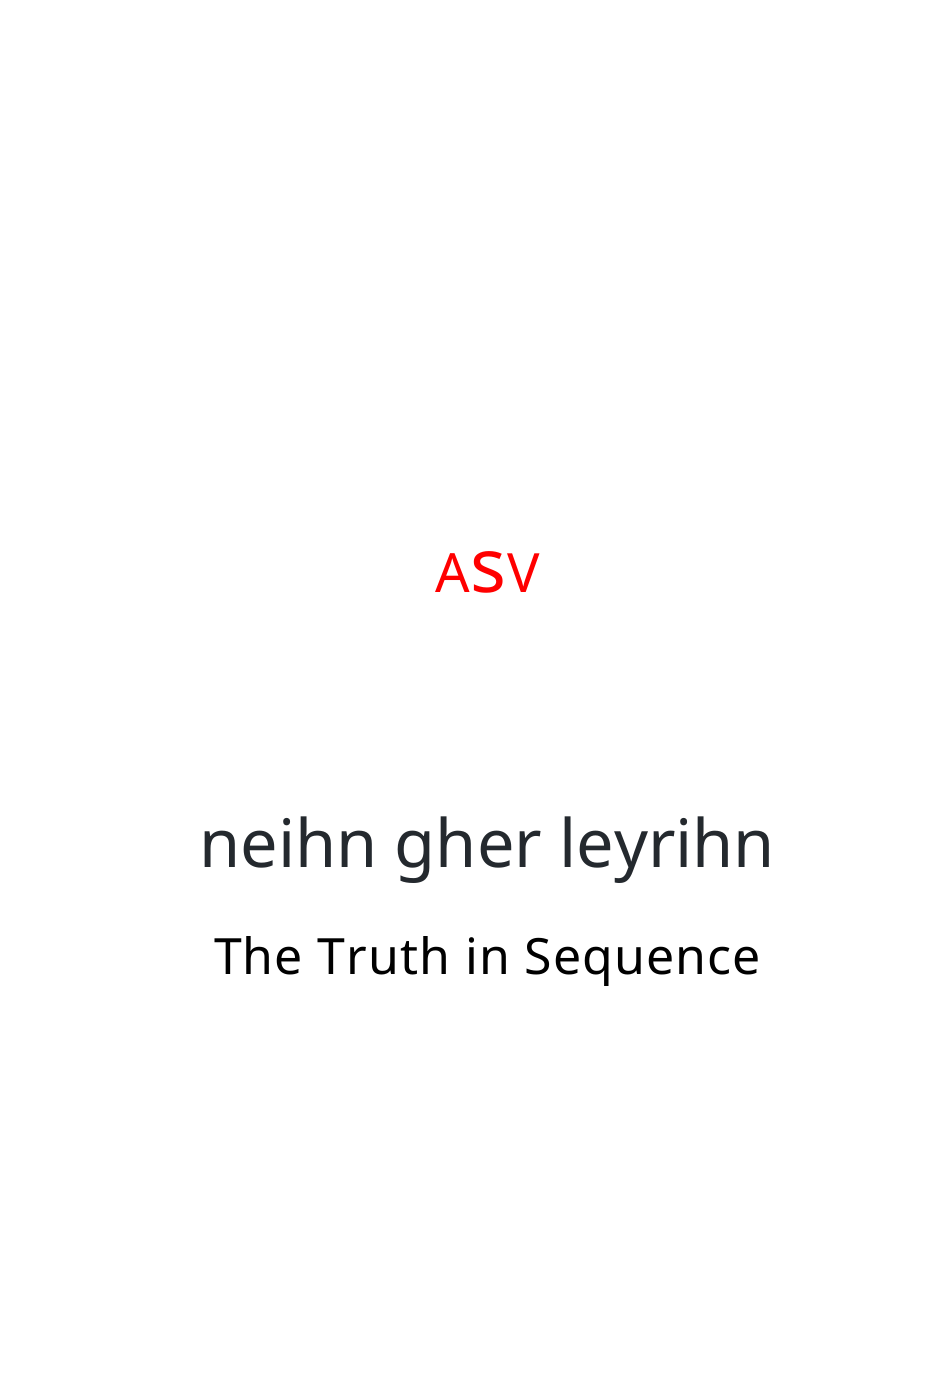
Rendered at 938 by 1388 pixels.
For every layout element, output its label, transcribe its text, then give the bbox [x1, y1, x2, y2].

text AsV [112, 512, 862, 615]
subtitle neihn gher leyrihn [112, 796, 862, 887]
text The Truth in Sequence [112, 921, 862, 989]
